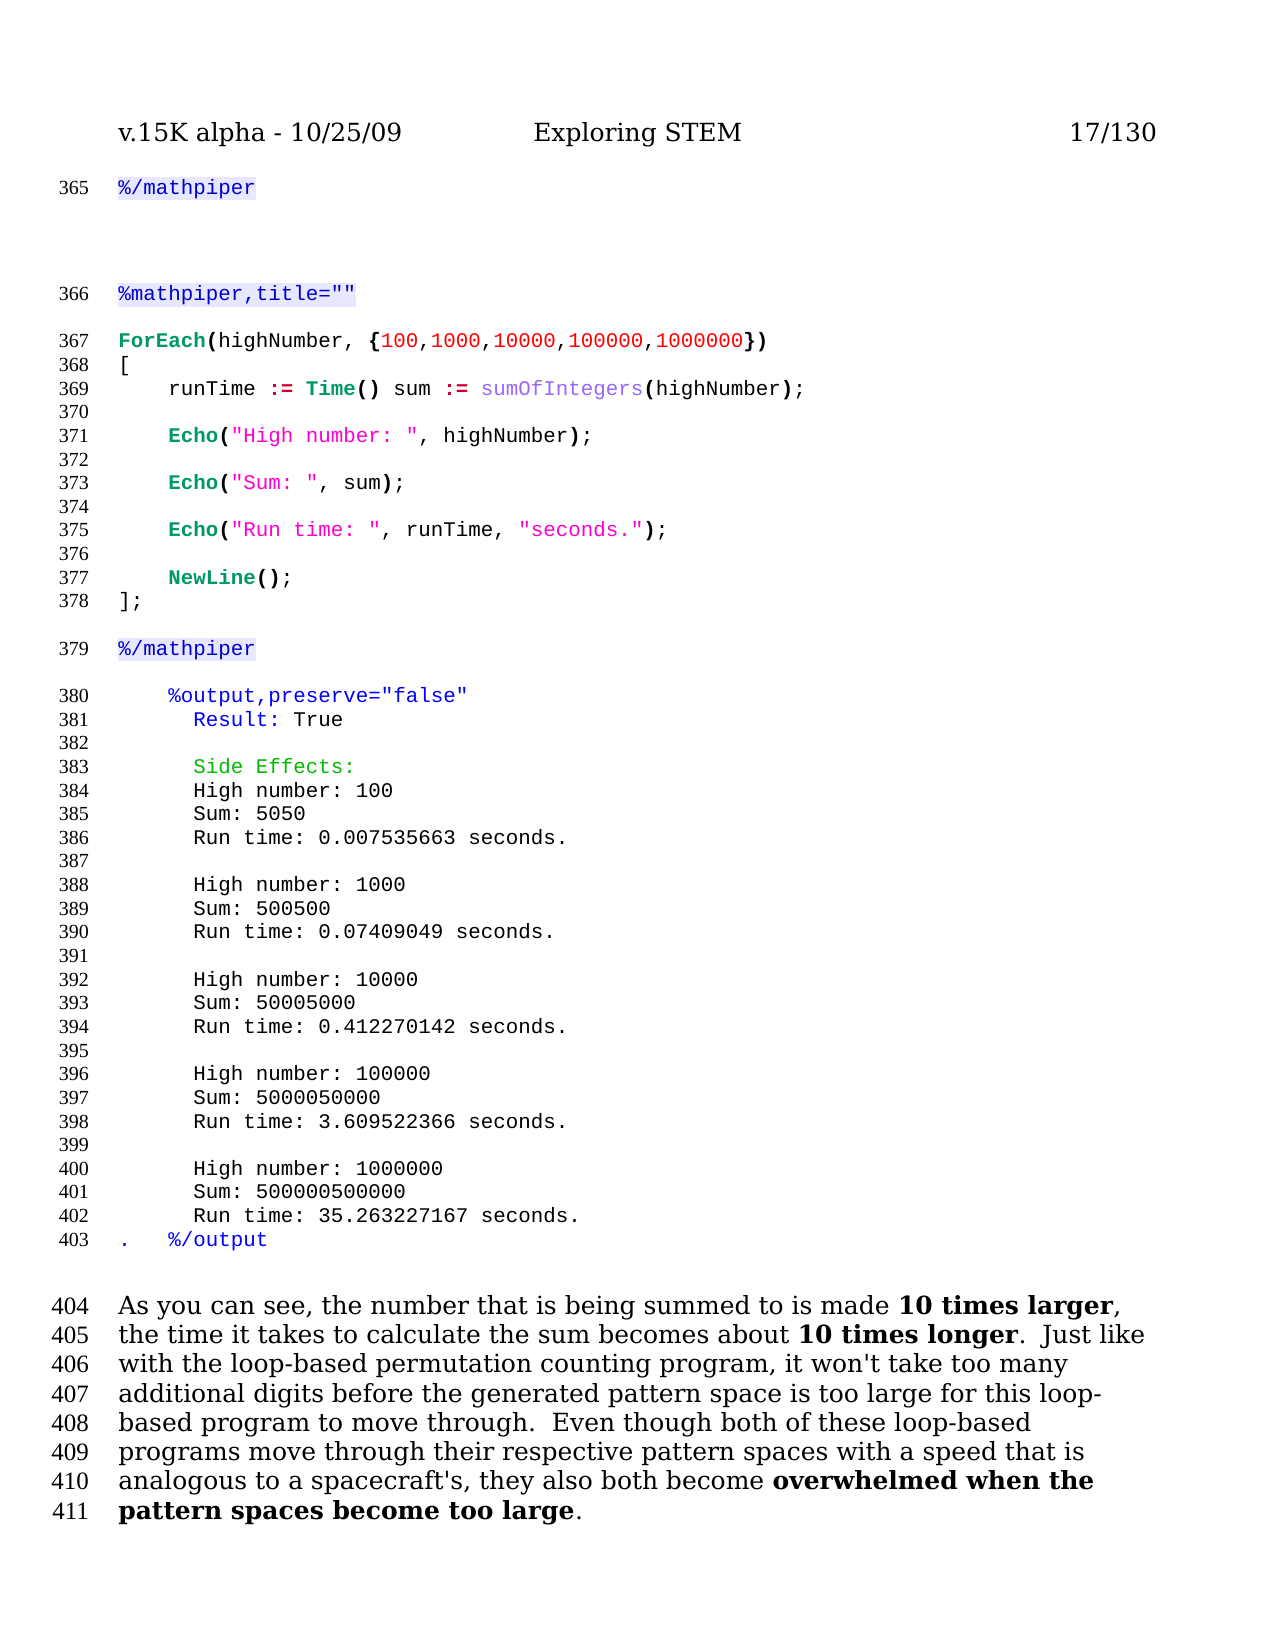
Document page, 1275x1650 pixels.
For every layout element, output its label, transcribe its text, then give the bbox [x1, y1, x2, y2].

text Sum: 5000050000 [118, 1087, 1157, 1111]
text High number: 1000000 [118, 1158, 1157, 1182]
text Run time: 3.609522366 seconds. [118, 1111, 1157, 1134]
text Run time: 0.007535663 seconds. [118, 827, 1157, 851]
text Run time: 35.263227167 seconds. [118, 1205, 1157, 1229]
text %mathpiper,title="" [118, 283, 1157, 307]
text Sum: 500500 [118, 898, 1157, 921]
text Sum: 500000500000 [118, 1182, 1157, 1205]
text High number: 10000 [118, 969, 1157, 992]
text Echo("High number: ", highNumber); [118, 425, 1157, 448]
text As you can see, the number that is being summed to is made 10 times larger, the time it takes to calculate the sum becomes about 10 times longer. Just like with the loop-based permutation counting program, it won't take too many additional digits before the generated pattern space is too large for this loop-based program to move through. Even though both of these loop-based programs move through their respective pattern spaces with a speed that is analogous to a spacecraft's, they also both become overwhelmed when the pattern spaces become too large. [118, 1291, 1157, 1525]
text Run time: 0.07409049 seconds. [118, 921, 1157, 945]
text High number: 1000 [118, 874, 1157, 898]
text . %/output [118, 1229, 1157, 1252]
text High number: 100 [118, 779, 1157, 803]
text %/mathpiper [118, 638, 1157, 661]
text %output,preserve="false" [118, 685, 1157, 709]
text [ [118, 354, 1157, 378]
text ]; [118, 590, 1157, 614]
text Echo("Run time: ", runTime, "seconds."); [118, 519, 1157, 543]
text Run time: 0.412270142 seconds. [118, 1016, 1157, 1040]
text Sum: 5050 [118, 803, 1157, 827]
text ForEach(highNumber, {100,1000,10000,100000,1000000}) [118, 330, 1157, 354]
text runTime := Time() sum := sumOfIntegers(highNumber); [118, 378, 1157, 401]
text High number: 100000 [118, 1063, 1157, 1087]
text Side Effects: [118, 756, 1157, 779]
text Sum: 50005000 [118, 992, 1157, 1016]
text Echo("Sum: ", sum); [118, 472, 1157, 496]
text %/mathpiper [118, 177, 1157, 200]
text Result: True [118, 709, 1157, 732]
text NewLine(); [118, 567, 1157, 590]
